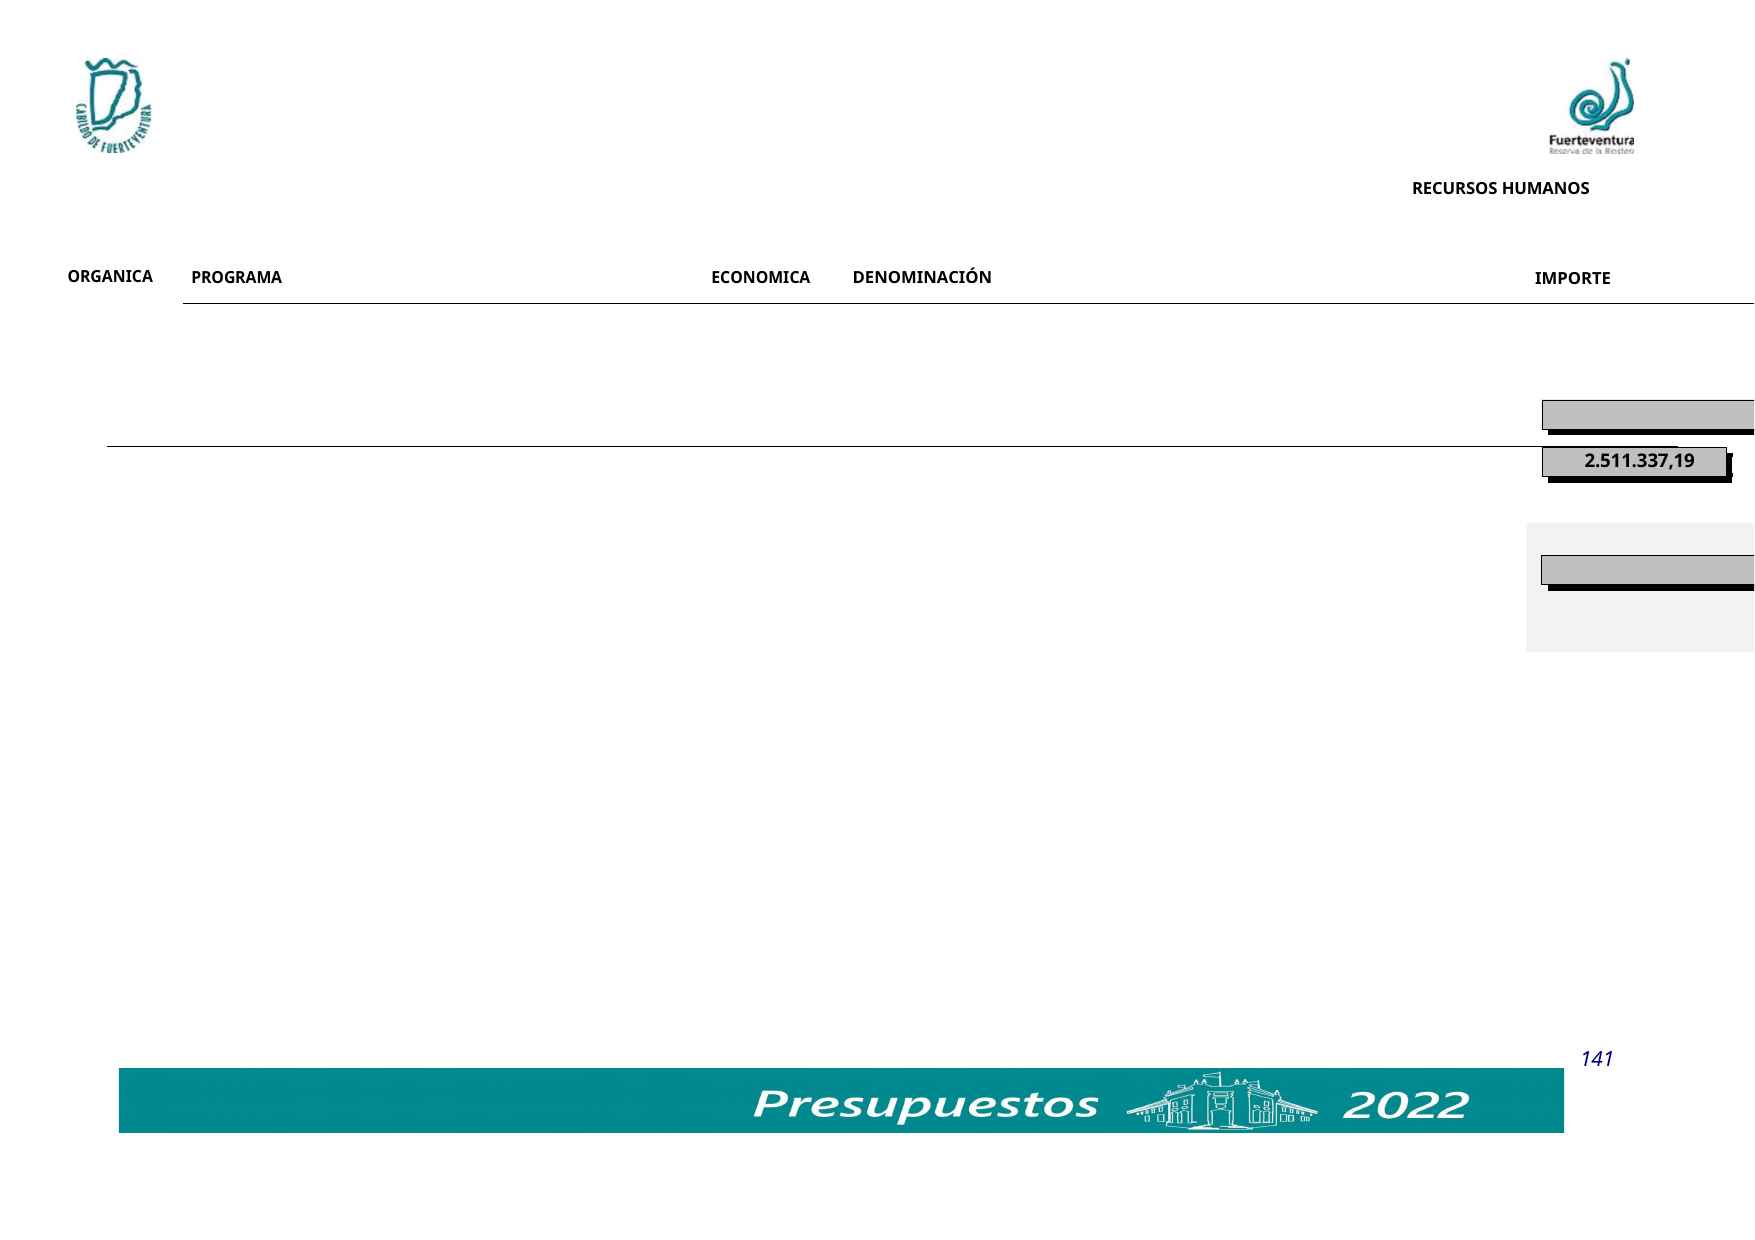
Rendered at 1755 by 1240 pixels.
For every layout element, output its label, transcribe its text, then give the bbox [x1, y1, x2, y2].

text IMPORTE [1535, 266, 1671, 289]
text ORGANICA PROGRAMA ECONOMICA DENOMINACIÓN [67, 265, 1008, 289]
